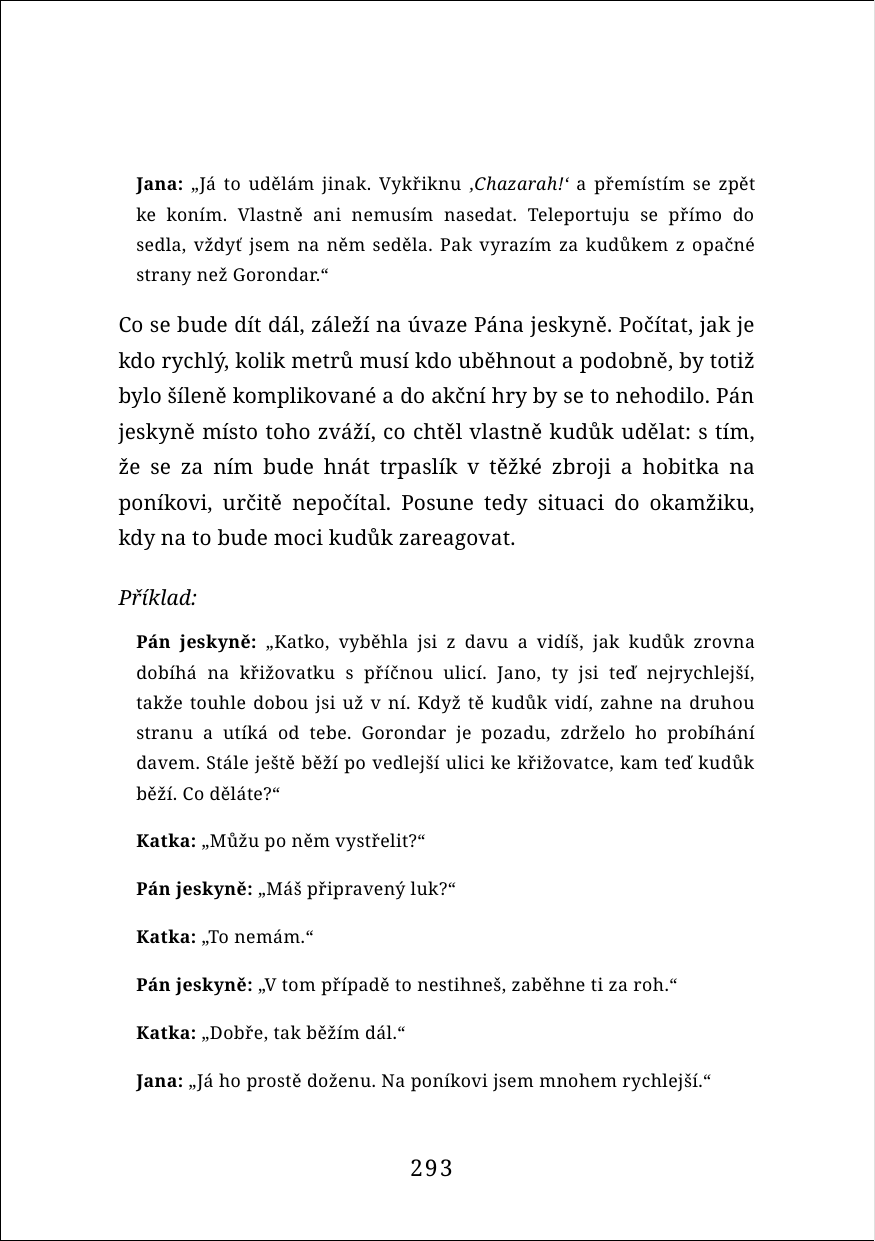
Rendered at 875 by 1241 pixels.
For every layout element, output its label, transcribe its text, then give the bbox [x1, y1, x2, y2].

text Katka: „Dobře, tak běžím dál.“ [136, 1021, 756, 1045]
text Jana: „Já to udělám jinak. Vykřiknu ‚Chazarah!‘ a přemístím se zpět ke koním. Vlastně ani nemusím nasedat. Teleportuju se přímo do sedla, vždyť jsem na něm seděla. Pak vyrazím za kudůkem z opačné strany než Gorondar.“ [136, 172, 756, 287]
text Co se bude dít dál, záleží na úvaze Pána jeskyně. Počítat, jak je kdo rychlý, kolik metrů musí kdo uběhnout a podobně, by totiž bylo šíleně komplikované a do akční hry by se to nehodilo. Pán jeskyně místo toho zváží, co chtěl vlastně kudůk udělat: s tím, že se za ním bude hnát trpaslík v těžké zbroji a hobitka na poníkovi, určitě nepočítal. Posune tedy situaci do okamžiku, kdy na to bude moci kudůk zareagovat. [118, 310, 756, 552]
text Příklad: [118, 583, 756, 611]
text Pán jeskyně: „Katko, vyběhla jsi z davu a vidíš, jak kudůk zrovna dobíhá na křižovatku s příčnou ulicí. Jano, ty jsi teď nejrychlejší, takže touhle dobou jsi už v ní. Když tě kudůk vidí, zahne na druhou stranu a utíká od tebe. Gorondar je pozadu, zdrželo ho probíhání davem. Stále ještě běží po vedlejší ulici ke křižovatce, kam teď kudůk běží. Co děláte?“ [136, 630, 756, 805]
text Pán jeskyně: „Máš připravený luk?“ [136, 877, 756, 901]
text Jana: „Já ho prostě doženu. Na poníkovi jsem mnohem rychlejší.“ [136, 1068, 756, 1093]
text Pán jeskyně: „V tom případě to nestihneš, zaběhne ti za roh.“ [136, 973, 756, 997]
text Katka: „To nemám.“ [136, 925, 756, 949]
text Katka: „Můžu po něm vystřelit?“ [136, 829, 756, 853]
